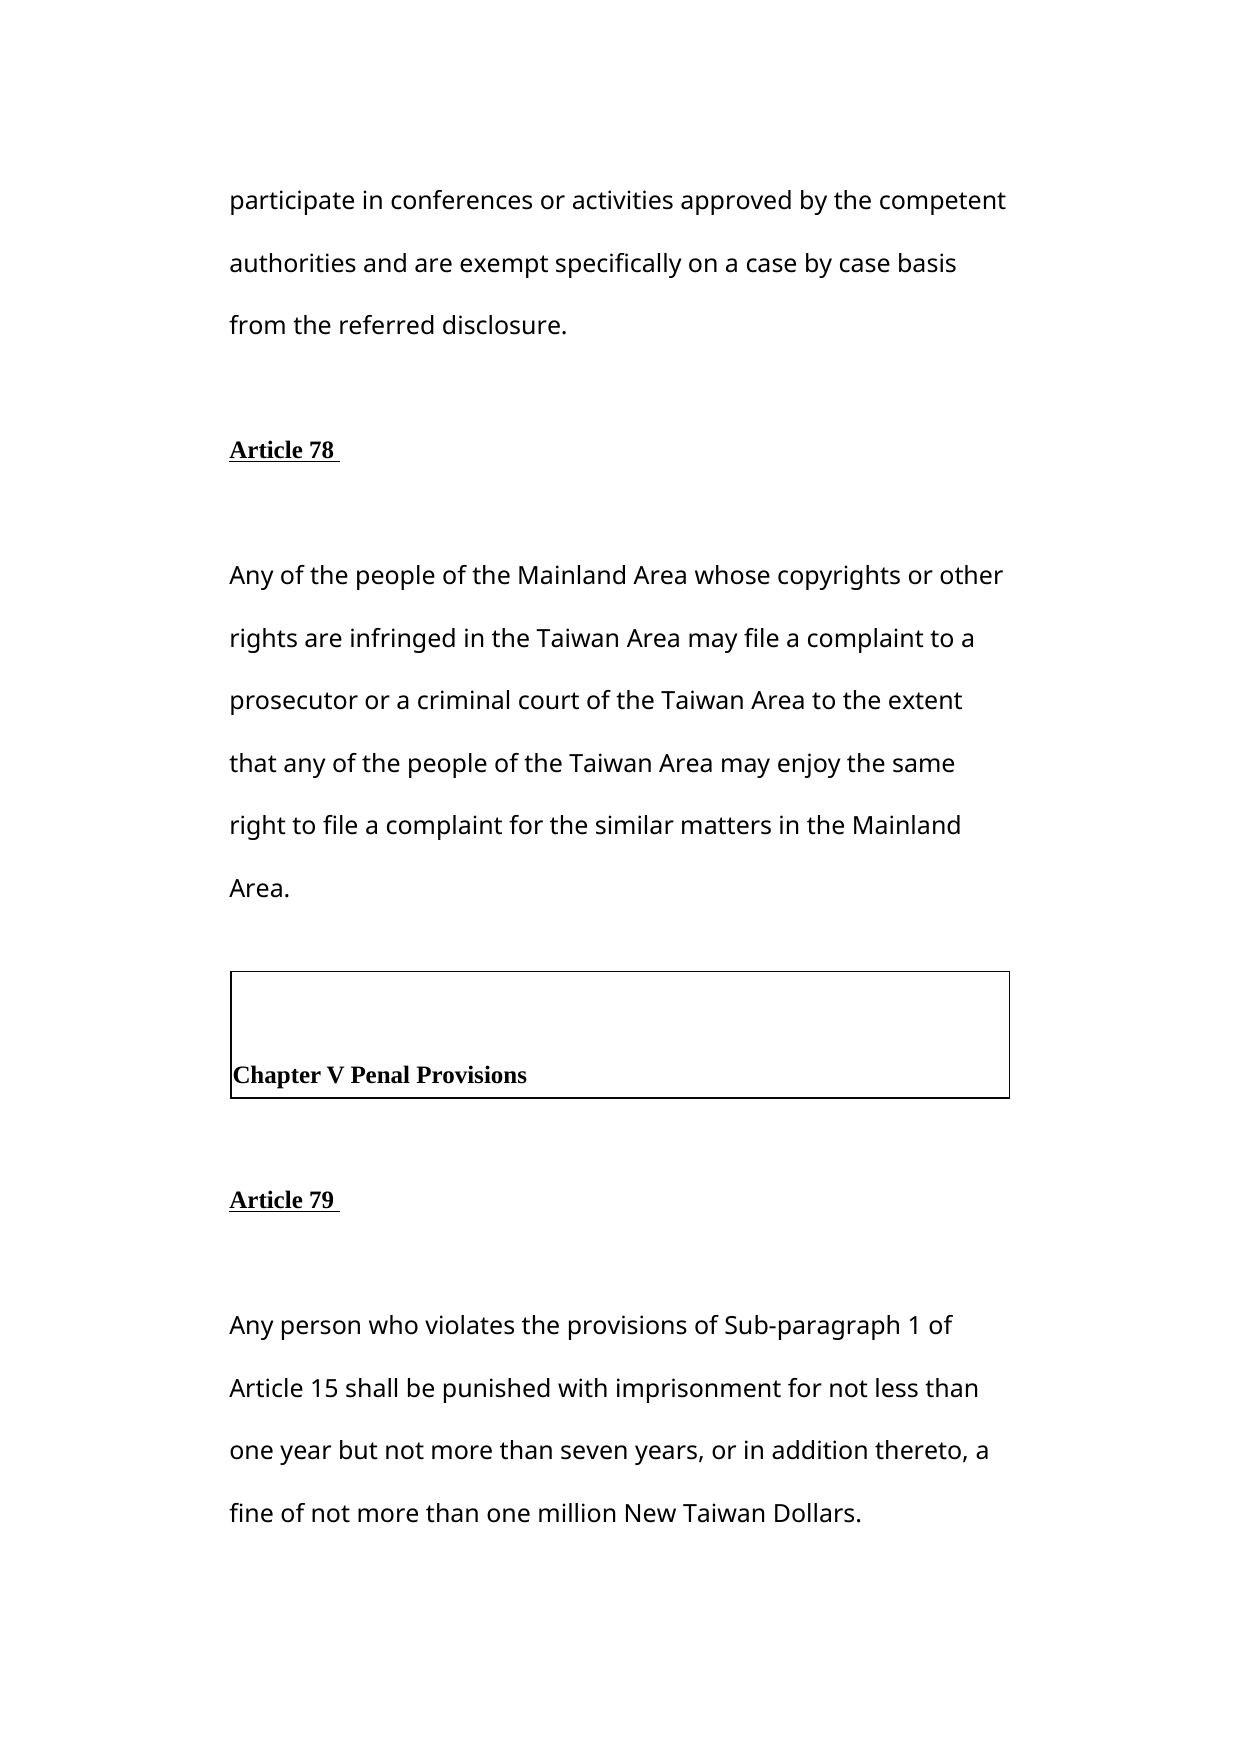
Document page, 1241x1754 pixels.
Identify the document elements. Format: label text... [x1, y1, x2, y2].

text Article 79 [229, 1158, 1053, 1221]
text Any person who violates the provisions of Sub-paragraph 1 of Article 15 shall be punished with imprisonment for not less than one year but not more than seven years, or in addition thereto, a fine of not more than one million New Taiwan Dollars. [229, 1283, 1011, 1533]
text participate in conferences or activities approved by the competent authorities and are exempt specifically on a case by case basis from the referred disclosure. [229, 158, 1011, 346]
table_header Chapter V Penal Provisions [232, 972, 1009, 1097]
text Any of the people of the Mainland Area whose copyrights or other rights are infringed in the Taiwan Area may file a complaint to a prosecutor or a criminal court of the Taiwan Area to the extent that any of the people of the Taiwan Area may enjoy the same right to file a complaint for the similar matters in the Mainland Area. [229, 533, 1011, 908]
text Article 78 [229, 408, 1053, 471]
